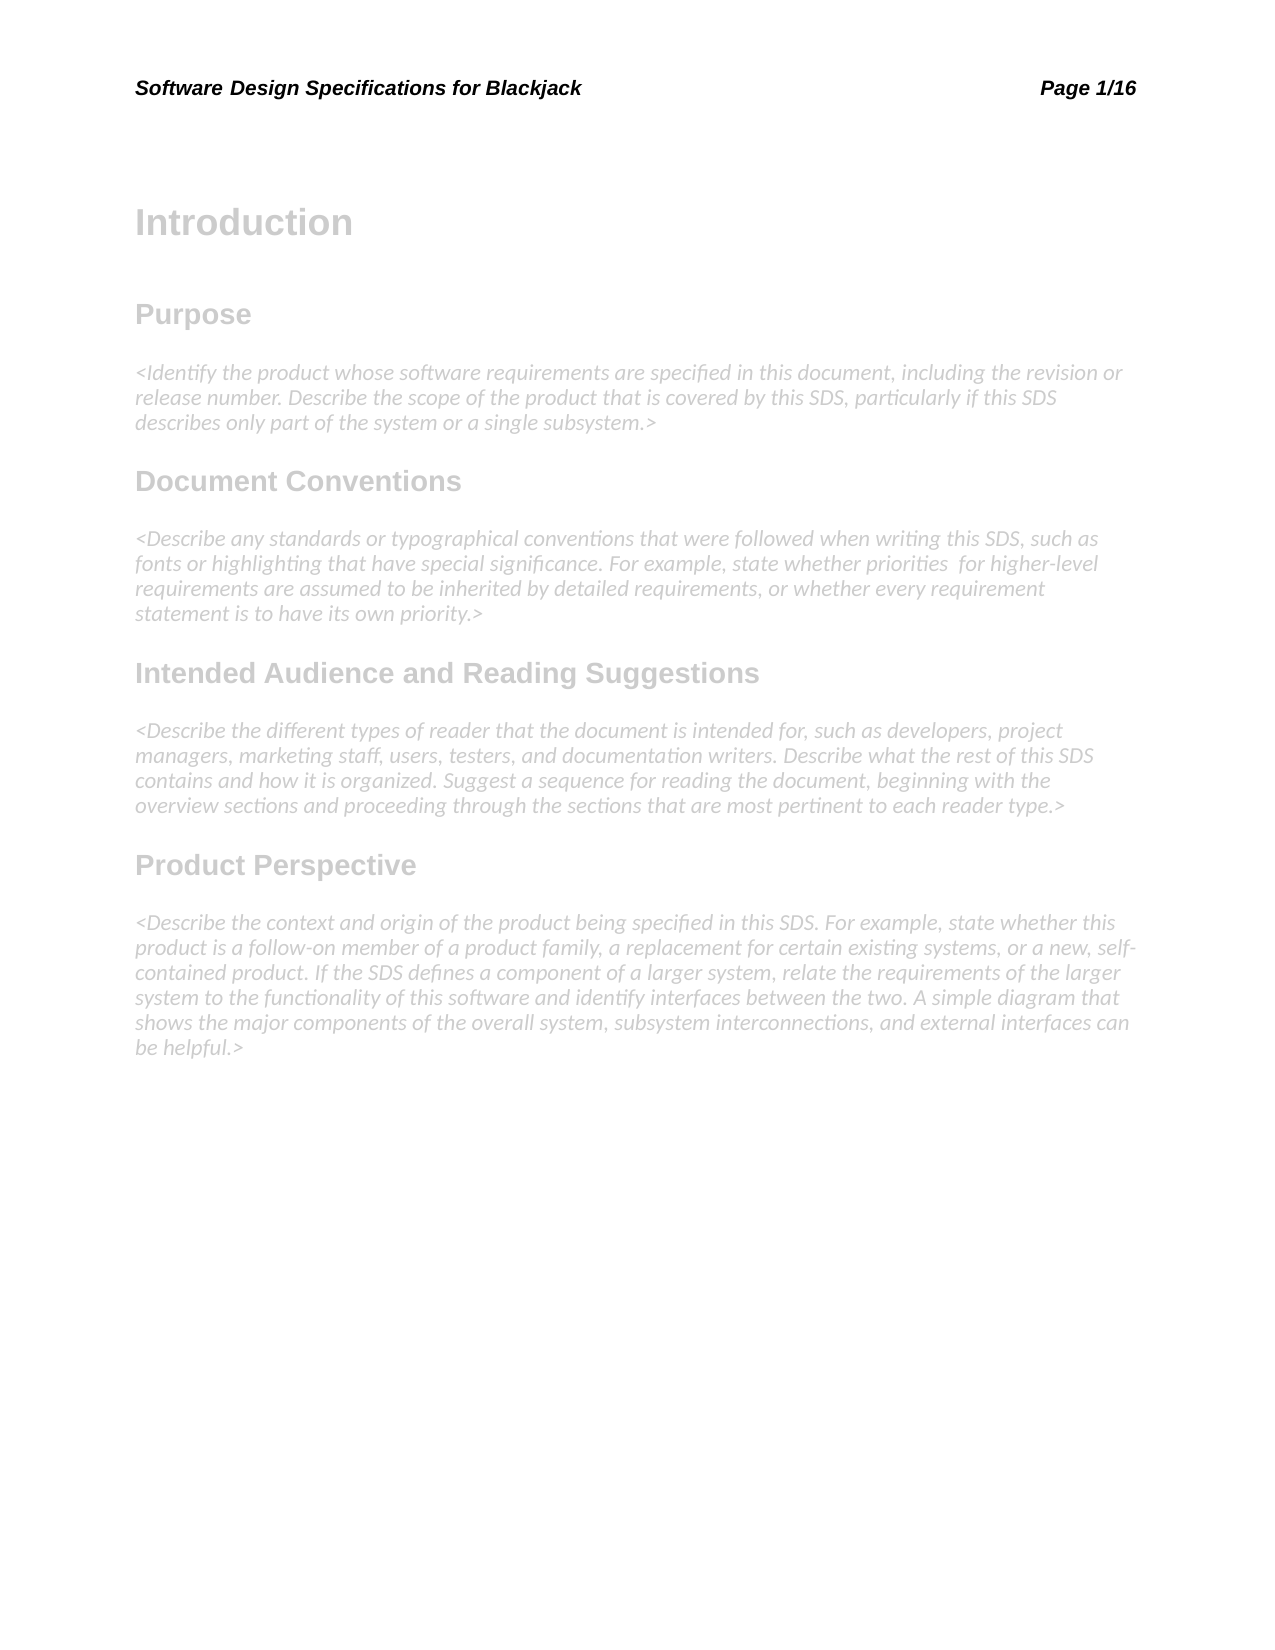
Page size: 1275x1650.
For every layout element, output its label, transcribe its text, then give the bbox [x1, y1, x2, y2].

subtitle Document Conventions [135, 464, 1140, 498]
text <Identify the product whose software requirements are specified in this document, including the revision or release number. Describe the scope of the product that is covered by this SDS, particularly if this SDS describes only part of the system or a single subsystem.> [135, 360, 1140, 435]
subtitle Introduction [135, 200, 1140, 243]
text <Describe the context and origin of the product being specified in this SDS. For example, state whether this product is a follow-on member of a product family, a replacement for certain existing systems, or a new, self-contained product. If the SDS defines a component of a larger system, relate the requirements of the larger system to the functionality of this software and identify interfaces between the two. A simple diagram that shows the major components of the overall system, subsystem interconnections, and external interfaces can be helpful.> [135, 911, 1140, 1061]
text <Describe the different types of reader that the document is intended for, such as developers, project managers, marketing staff, users, testers, and documentation writers. Describe what the rest of this SDS contains and how it is organized. Suggest a sequence for reading the document, beginning with the overview sections and proceeding through the sections that are most pertinent to each reader type.> [135, 719, 1140, 819]
subtitle Intended Audience and Reading Suggestions [135, 656, 1140, 689]
subtitle Product Perspective [135, 848, 1140, 881]
subtitle Purpose [135, 297, 1140, 331]
text <Describe any standards or typographical conventions that were followed when writing this SDS, such as fonts or highlighting that have special significance. For example, state whether priorities for higher-level requirements are assumed to be inherited by detailed requirements, or whether every requirement statement is to have its own priority.> [135, 527, 1140, 627]
